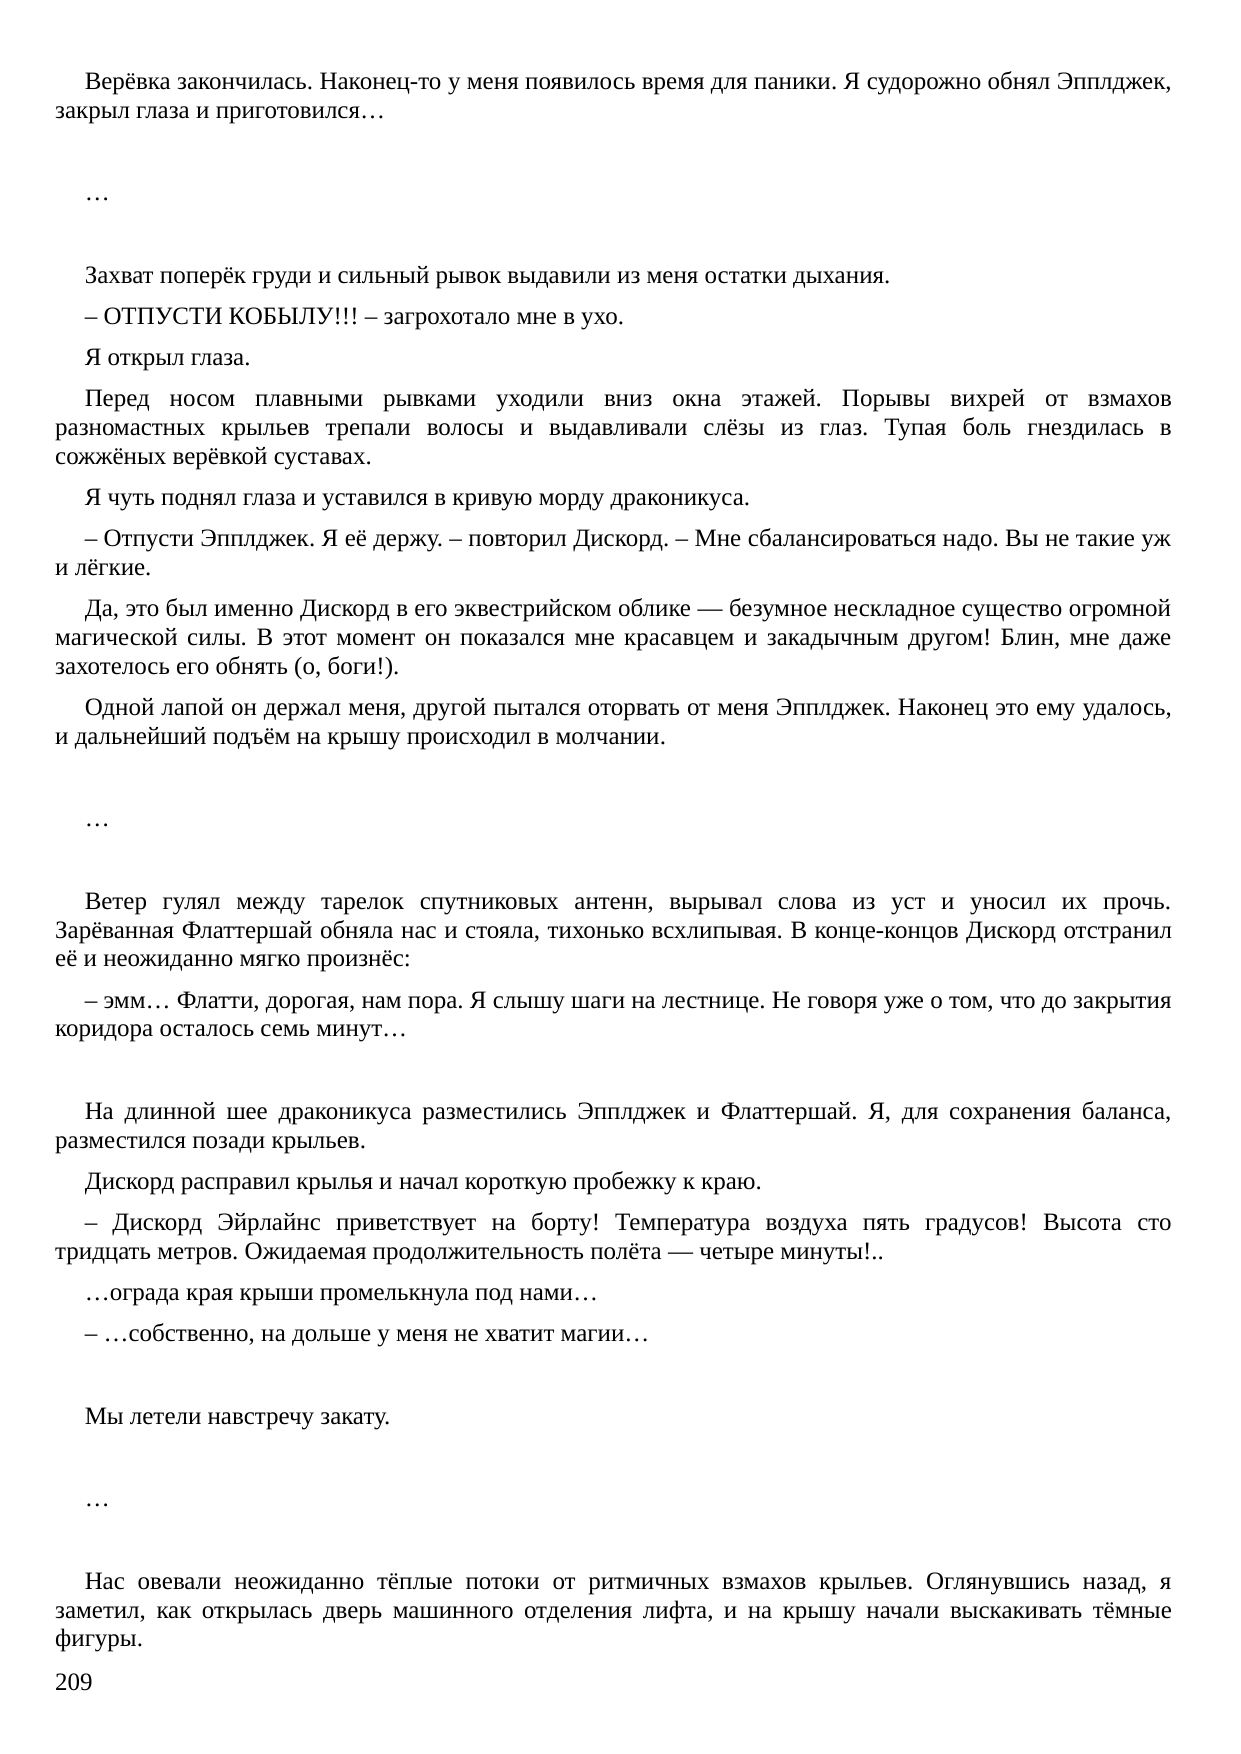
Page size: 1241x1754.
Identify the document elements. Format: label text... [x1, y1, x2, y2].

text Я открыл глаза. [55, 342, 1173, 371]
text Нас овевали неожиданно тёплые потоки от ритмичных взмахов крыльев. Оглянувшись назад, я заметил, как открылась дверь машинного отделения лифта, и на крышу начали выскакивать тёмные фигуры. [55, 1566, 1173, 1652]
text Захват поперёк груди и сильный рывок выдавили из меня остатки дыхания. [55, 260, 1173, 288]
text … [55, 177, 1173, 206]
text – …собственно, на дольше у меня не хватит магии… [55, 1318, 1173, 1347]
text … [55, 803, 1173, 832]
text – ОТПУСТИ КОБЫЛУ!!! – загрохотало мне в ухо. [55, 301, 1173, 330]
text …ограда края крыши промелькнула под нами… [55, 1277, 1173, 1306]
text Ветер гулял между тарелок спутниковых антенн, вырывал слова из уст и уносил их прочь. Зарёванная Флаттершай обняла нас и стояла, тихонько всхлипывая. В конце-концов Дискорд отстранил её и неожиданно мягко произнёс: [55, 886, 1173, 972]
text – эмм… Флатти, дорогая, нам пора. Я слышу шаги на лестнице. Не говоря уже о том, что до закрытия коридора осталось семь минут… [55, 985, 1173, 1042]
text На длинной шее драконикуса разместились Эпплджек и Флаттершай. Я, для сохранения баланса, разместился позади крыльев. [55, 1096, 1173, 1153]
text Мы летели навстречу закату. [55, 1401, 1173, 1430]
text Да, это был именно Дискорд в его эквестрийском облике — безумное нескладное существо огромной магической силы. В этот момент он показался мне красавцем и закадычным другом! Блин, мне даже захотелось его обнять (о, боги!). [55, 593, 1173, 680]
text Одной лапой он держал меня, другой пытался оторвать от меня Эпплджек. Наконец это ему удалось, и дальнейший подъём на крышу происходил в молчании. [55, 692, 1173, 750]
text … [55, 1483, 1173, 1512]
text Я чуть поднял глаза и уставился в кривую морду драконикуса. [55, 482, 1173, 511]
text Дискорд расправил крылья и начал короткую пробежку к краю. [55, 1166, 1173, 1195]
text – Отпусти Эпплджек. Я её держу. – повторил Дискорд. – Мне сбалансироваться надо. Вы не такие уж и лёгкие. [55, 523, 1173, 581]
text Перед носом плавными рывками уходили вниз окна этажей. Порывы вихрей от взмахов разномастных крыльев трепали волосы и выдавливали слёзы из глаз. Тупая боль гнездилась в сожжёных верёвкой суставах. [55, 383, 1173, 470]
text Верёвка закончилась. Наконец-то у меня появилось время для паники. Я судорожно обнял Эпплджек, закрыл глаза и приготовился… [55, 66, 1173, 123]
text – Дискорд Эйрлайнс приветствует на борту! Температура воздуха пять градусов! Высота сто тридцать метров. Ожидаемая продолжительность полёта — четыре минуты!.. [55, 1207, 1173, 1265]
